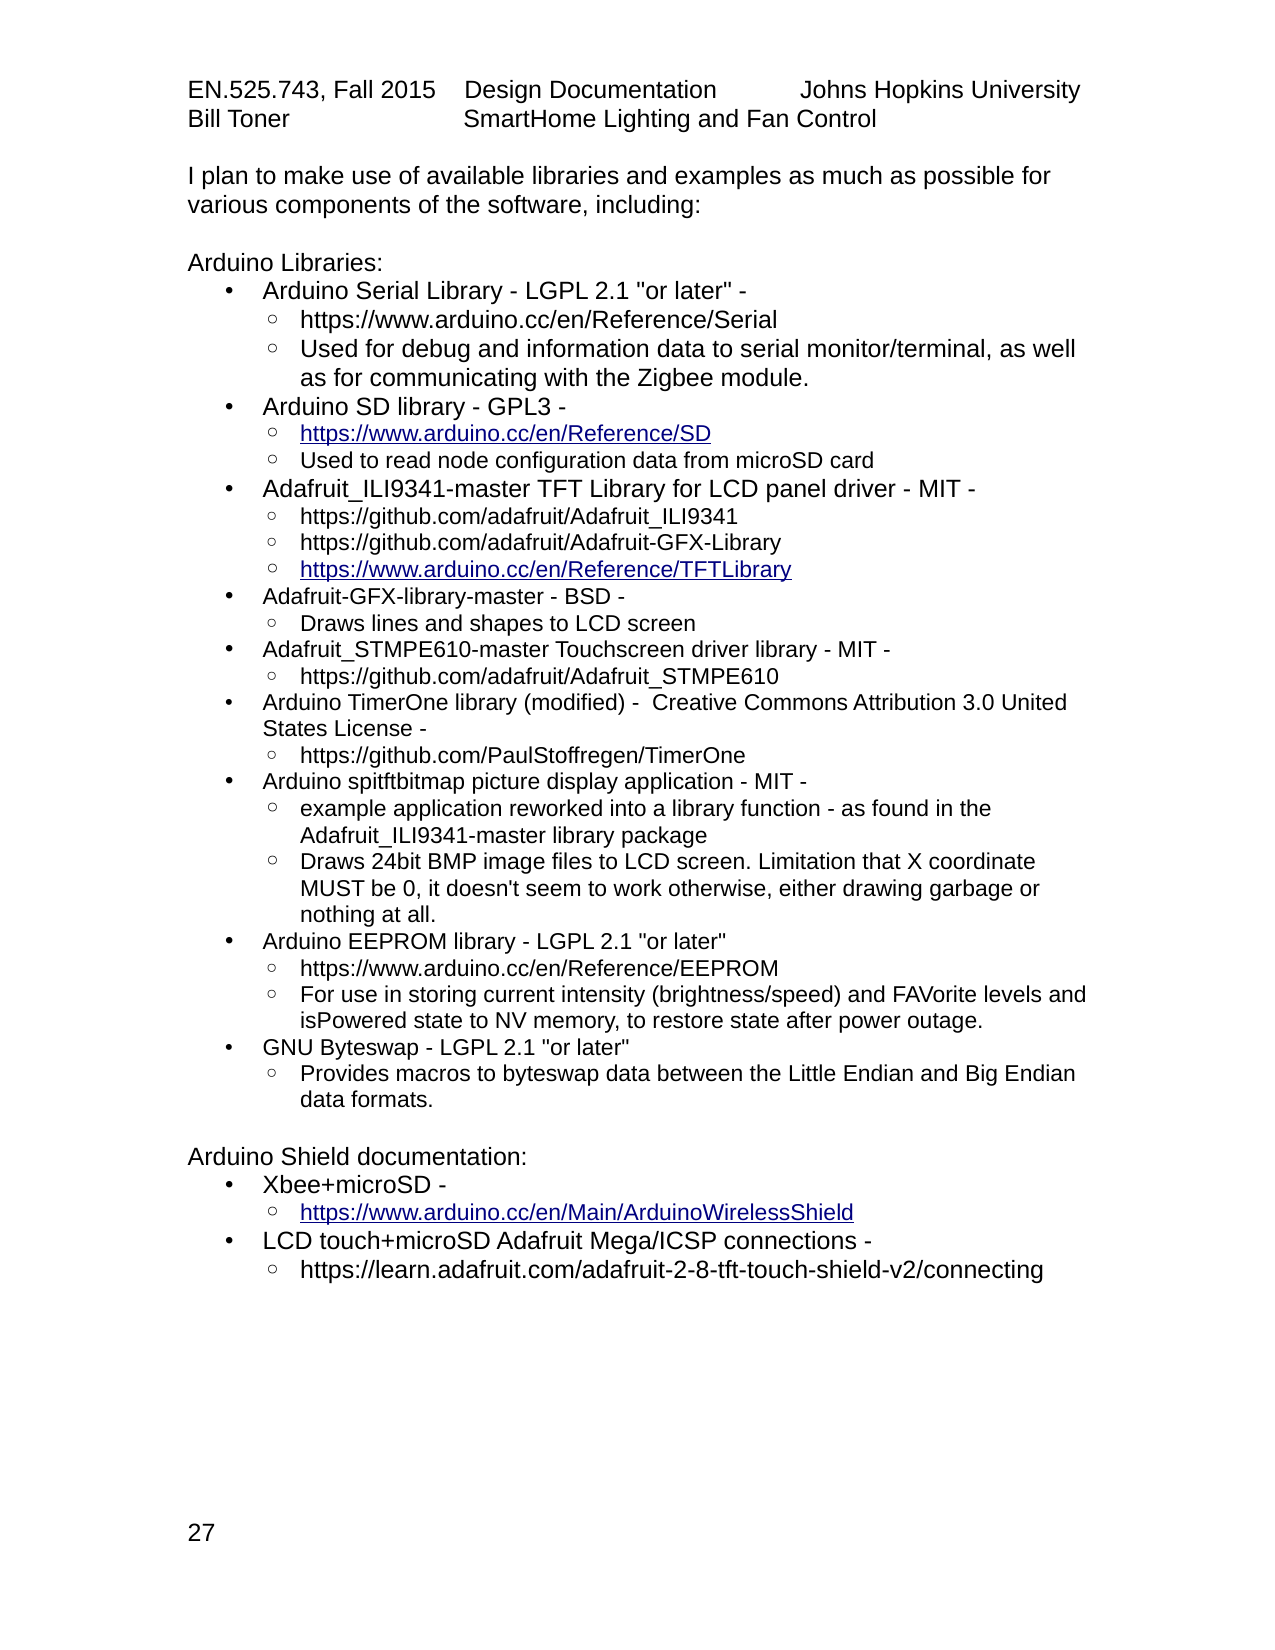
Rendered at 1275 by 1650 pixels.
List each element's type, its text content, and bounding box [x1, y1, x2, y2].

text I plan to make use of available libraries and examples as much as possible for various components of the software, including: [187, 161, 1087, 219]
list GNU Byteswap - LGPL 2.1 "or later" [225, 1034, 1087, 1060]
list For use in storing current intensity (brightness/speed) and FAVorite levels and isPowered state to NV memory, to restore state after power outage. [262, 981, 1087, 1034]
list https://github.com/adafruit/Adafruit_ILI9341 [262, 503, 1087, 529]
list Xbee+microSD - [225, 1170, 1087, 1199]
list Adafruit_STMPE610-master Touchscreen driver library - MIT - [225, 636, 1087, 663]
list Adafruit-GFX-library-master - BSD - [225, 583, 1087, 609]
list https://www.arduino.cc/en/Main/ArduinoWirelessShield [262, 1199, 1087, 1226]
list https://learn.adafruit.com/adafruit-2-8-tft-touch-shield-v2/connecting [262, 1255, 1087, 1284]
list Arduino spitftbitmap picture display application - MIT - [225, 768, 1087, 795]
list LCD touch+microSD Adafruit Mega/ICSP connections - [225, 1226, 1087, 1255]
list Adafruit_ILI9341-master TFT Library for LCD panel driver - MIT - [225, 474, 1087, 503]
list https://www.arduino.cc/en/Reference/EEPROM [262, 955, 1087, 981]
list Arduino TimerOne library (modified) - Creative Commons Attribution 3.0 United States License - [225, 689, 1087, 742]
list Arduino SD library - GPL3 - [225, 392, 1087, 420]
list example application reworked into a library function - as found in the Adafruit_ILI9341-master library package [262, 795, 1087, 848]
text Arduino Shield documentation: [187, 1142, 1087, 1170]
list Draws lines and shapes to LCD screen [262, 609, 1087, 636]
list https://www.arduino.cc/en/Reference/SD [262, 420, 1087, 447]
list Draws 24bit BMP image files to LCD screen. Limitation that X coordinate MUST be 0, it doesn't seem to work otherwise, either drawing garbage or nothing at all. [262, 848, 1087, 928]
list https://www.arduino.cc/en/Reference/Serial [262, 305, 1087, 334]
list Arduino EEPROM library - LGPL 2.1 "or later" [225, 928, 1087, 955]
list https://www.arduino.cc/en/Reference/TFTLibrary [262, 556, 1087, 583]
list https://github.com/PaulStoffregen/TimerOne [262, 742, 1087, 768]
text Arduino Libraries: [187, 247, 1087, 276]
list Used to read node configuration data from microSD card [262, 447, 1087, 474]
list Used for debug and information data to serial monitor/terminal, as well as for communicating with the Zigbee module. [262, 334, 1087, 392]
list https://github.com/adafruit/Adafruit-GFX-Library [262, 529, 1087, 556]
list Provides macros to byteswap data between the Little Endian and Big Endian data formats. [262, 1060, 1087, 1113]
list Arduino Serial Library - LGPL 2.1 "or later" - [225, 276, 1087, 305]
list https://github.com/adafruit/Adafruit_STMPE610 [262, 663, 1087, 689]
